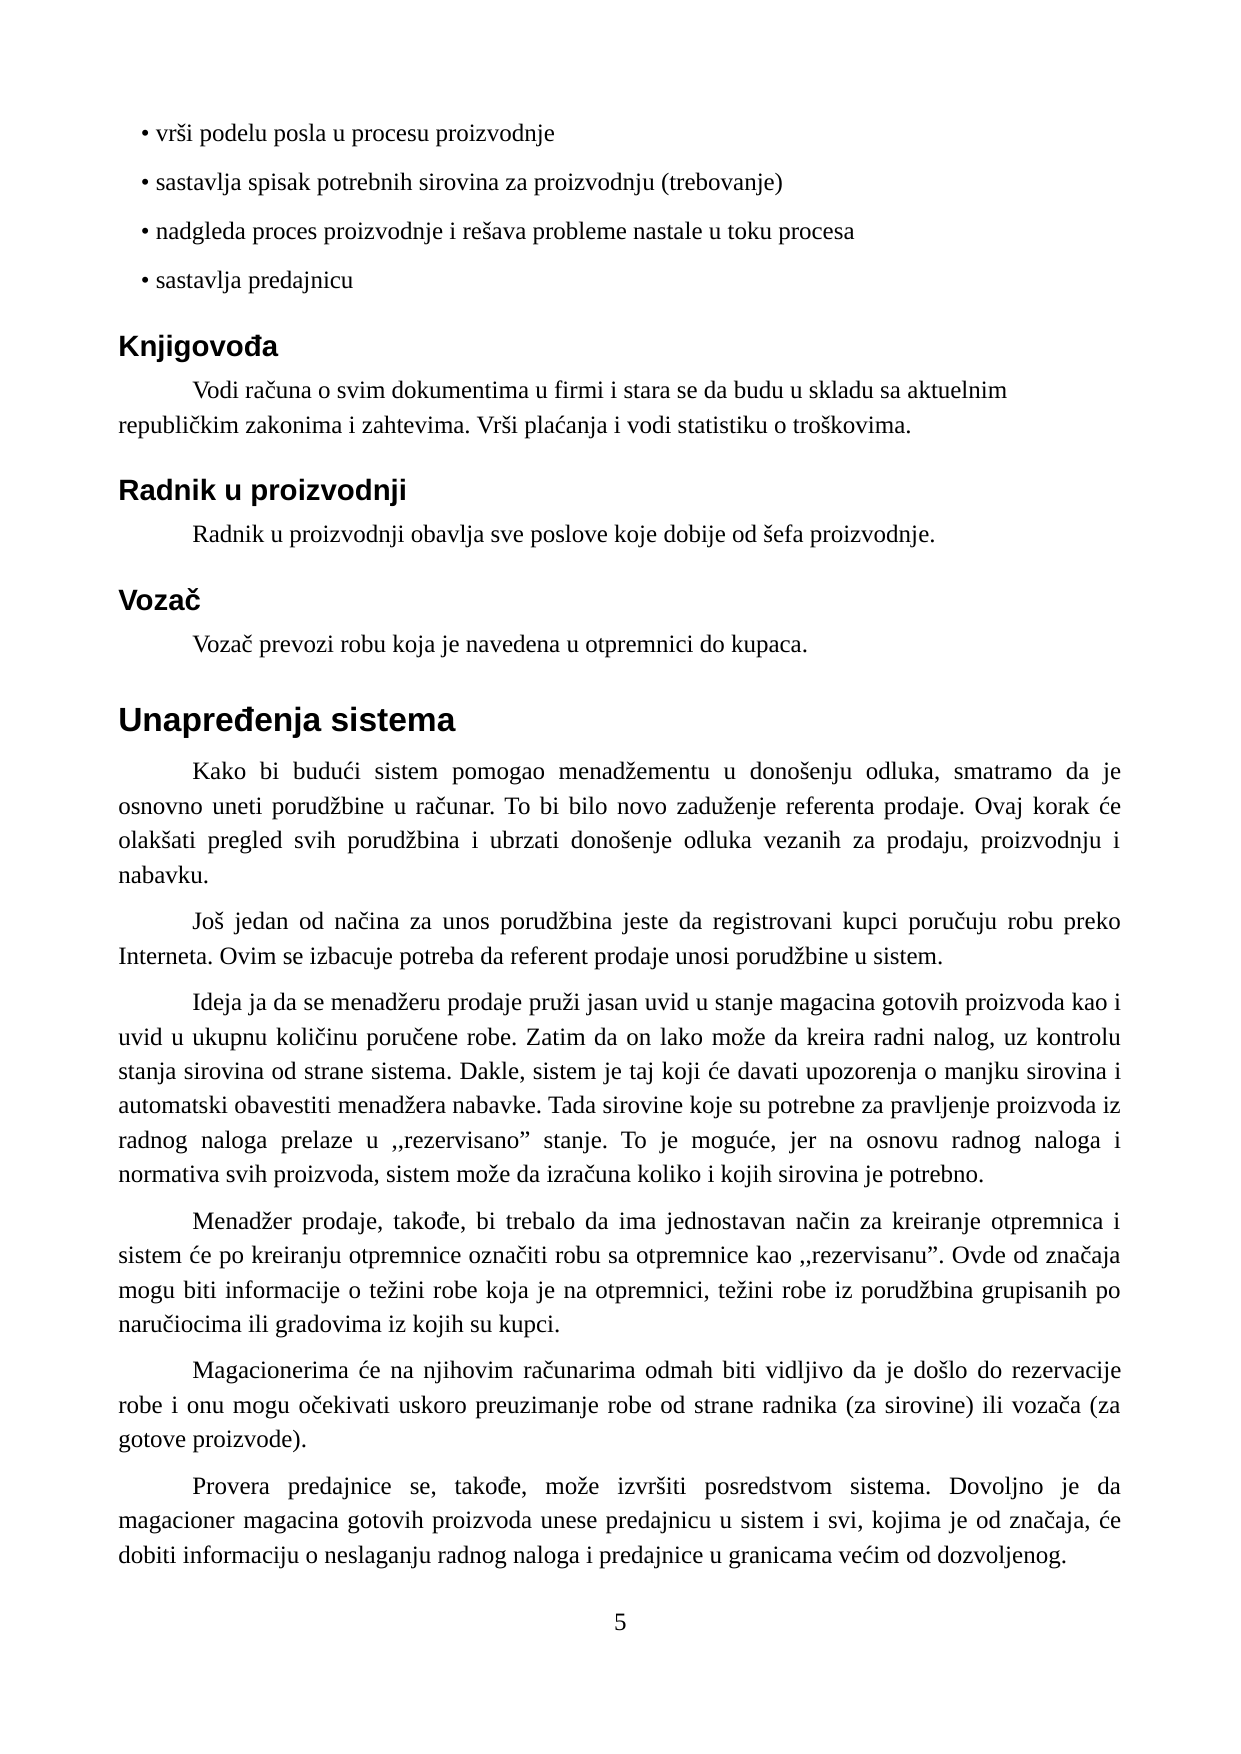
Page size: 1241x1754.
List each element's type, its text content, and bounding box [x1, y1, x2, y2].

subtitle Radnik u proizvodnji [118, 473, 1122, 507]
text Radnik u proizvodnji obavlja sve poslove koje dobije od šefa proizvodnje. [118, 519, 1122, 548]
list vrši podelu posla u procesu proizvodnje [141, 118, 1122, 147]
text Još jedan od načina za unos porudžbina jeste da registrovani kupci poručuju robu preko Interneta. Ovim se izbacuje potreba da referent prodaje unosi porudžbine u sistem. [118, 906, 1122, 969]
subtitle Vozač [118, 583, 1122, 617]
subtitle Unapređenja sistema [118, 699, 1122, 738]
text Vodi računa o svim dokumentima u firmi i stara se da budu u skladu sa aktuelnim republičkim zakonima i zahtevima. Vrši plaćanja i vodi statistiku o troškovima. [118, 375, 1122, 438]
text Menadžer prodaje, takođe, bi trebalo da ima jednostavan način za kreiranje otpremnica i sistem će po kreiranju otpremnice označiti robu sa otpremnice kao ,,rezervisanu”. Ovde od značaja mogu biti informacije o težini robe koja je na otpremnici, težini robe iz porudžbina grupisanih po naručiocima ili gradovima iz kojih su kupci. [118, 1206, 1122, 1338]
text Kako bi budući sistem pomogao menadžementu u donošenju odluka, smatramo da je osnovno uneti porudžbine u računar. To bi bilo novo zaduženje referenta prodaje. Ovaj korak će olakšati pregled svih porudžbina i ubrzati donošenje odluka vezanih za prodaju, proizvodnju i nabavku. [118, 756, 1122, 889]
text Magacionerima će na njihovim računarima odmah biti vidljivo da je došlo do rezervacije robe i onu mogu očekivati uskoro preuzimanje robe od strane radnika (za sirovine) ili vozača (za gotove proizvode). [118, 1356, 1122, 1453]
list nadgleda proces proizvodnje i rešava probleme nastale u toku procesa [141, 216, 1122, 245]
subtitle Knjigovođa [118, 329, 1122, 363]
list sastavlja spisak potrebnih sirovina za proizvodnju (trebovanje) [141, 167, 1122, 196]
text Provera predajnice se, takođe, može izvršiti posredstvom sistema. Dovoljno je da magacioner magacina gotovih proizvoda unese predajnicu u sistem i svi, kojima je od značaja, će dobiti informaciju o neslaganju radnog naloga i predajnice u granicama većim od dozvoljenog. [118, 1471, 1122, 1569]
list sastavlja predajnicu [141, 265, 1122, 294]
text Vozač prevozi robu koja je navedena u otpremnici do kupaca. [118, 629, 1122, 658]
text Ideja ja da se menadžeru prodaje pruži jasan uvid u stanje magacina gotovih proizvoda kao i uvid u ukupnu količinu poručene robe. Zatim da on lako može da kreira radni nalog, uz kontrolu stanja sirovina od strane sistema. Dakle, sistem je taj koji će davati upozorenja o manjku sirovina i automatski obavestiti menadžera nabavke. Tada sirovine koje su potrebne za pravljenje proizvoda iz radnog naloga prelaze u ,,rezervisano” stanje. To je moguće, jer na osnovu radnog naloga i normativa svih proizvoda, sistem može da izračuna koliko i kojih sirovina je potrebno. [118, 987, 1122, 1188]
